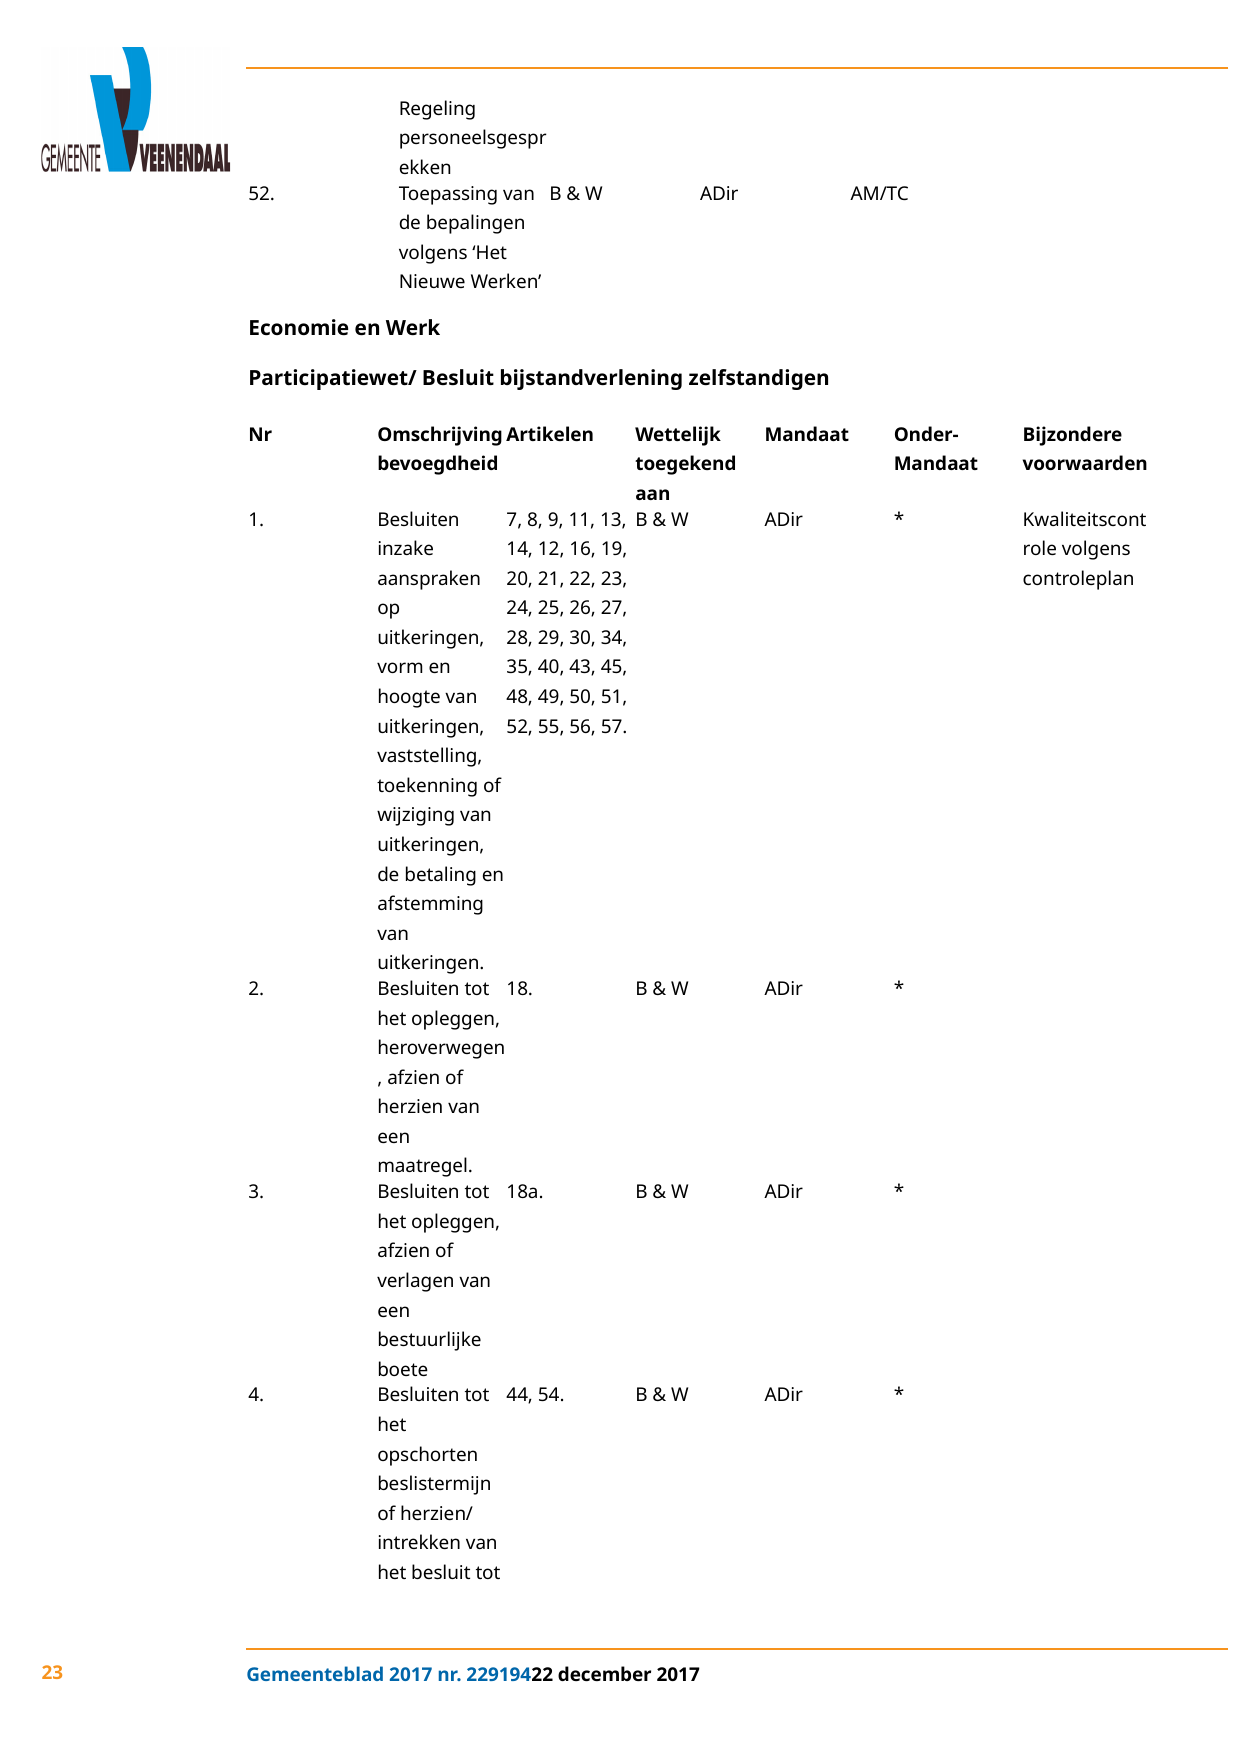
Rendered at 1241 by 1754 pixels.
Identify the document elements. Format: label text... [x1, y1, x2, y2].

table_header Artikelen [506, 421, 635, 506]
table_cell * [894, 975, 1022, 1178]
table_cell [1023, 1382, 1152, 1585]
table_cell Toepassing van de bepalingen volgens ‘Het Nieuwe Werken’ [399, 180, 549, 294]
table_cell [248, 180, 398, 294]
table_cell ADir [764, 1382, 893, 1585]
table_cell Besluiten inzake aanspraken op uitkeringen, vorm en hoogte van uitkeringen, vaststelling, toekenning of wijziging van uitkeringen, de betaling en afstemming van uitkeringen. [377, 506, 506, 975]
table_cell B & W [635, 506, 764, 975]
table_cell * [894, 1382, 1022, 1585]
table_cell 2. [248, 975, 377, 1178]
text Economie en Werk [248, 313, 1152, 342]
table_cell [248, 95, 398, 180]
text Participatiewet/ Besluit bijstandverlening zelfstandigen [248, 363, 1152, 391]
table_cell ADir [764, 975, 893, 1178]
table_header Nr [248, 421, 377, 506]
table_cell [1023, 1179, 1152, 1382]
table_cell 1. [248, 506, 377, 975]
picture [123, 47, 231, 172]
table_cell B & W [635, 1179, 764, 1382]
table_cell 4. [248, 1382, 377, 1585]
table_header Bijzondere voorwaarden [1023, 421, 1152, 506]
table_cell Kwaliteitscontrole volgens controleplan [1023, 506, 1152, 975]
table_cell 18a. [506, 1179, 635, 1382]
table_cell [850, 95, 1001, 180]
table_cell * [894, 1179, 1022, 1382]
table_cell [700, 95, 850, 180]
table_cell ADir [764, 1179, 893, 1382]
table_cell B & W [635, 975, 764, 1178]
table_header Onder- Mandaat [894, 421, 1022, 506]
table_cell B & W [635, 1382, 764, 1585]
table_cell [1023, 975, 1152, 1178]
table_header Omschrijving bevoegdheid [377, 421, 506, 506]
table_cell Besluiten tot het opschorten beslistermijn of herzien/ intrekken van het besluit tot [377, 1382, 506, 1585]
table_cell Besluiten tot het opleggen, afzien of verlagen van een bestuurlijke boete [377, 1179, 506, 1382]
table_cell Besluiten tot het opleggen, heroverwegen, afzien of herzien van een maatregel. [377, 975, 506, 1178]
table_cell 7, 8, 9, 11, 13, 14, 12, 16, 19, 20, 21, 22, 23, 24, 25, 26, 27, 28, 29, 30, 34, 35, 40, 43, 45, 48, 49, 50, 51, 52, 55, 56, 57. [506, 506, 635, 975]
table_cell AM/TC [850, 180, 1001, 294]
table_cell 44, 54. [506, 1382, 635, 1585]
table_cell 3. [248, 1179, 377, 1382]
table_cell [1001, 180, 1152, 294]
table_cell [549, 95, 700, 180]
table_header Mandaat [764, 421, 893, 506]
table_cell * [894, 506, 1022, 975]
table_cell ADir [764, 506, 893, 975]
table_cell ADir [700, 180, 850, 294]
table_header Wettelijk toegekend aan [635, 421, 764, 506]
table_cell 18. [506, 975, 635, 1178]
picture [41, 47, 130, 172]
table_cell B & W [549, 180, 700, 294]
table_cell Regeling personeelsgesprekken [399, 95, 549, 180]
table_cell [1001, 95, 1152, 180]
